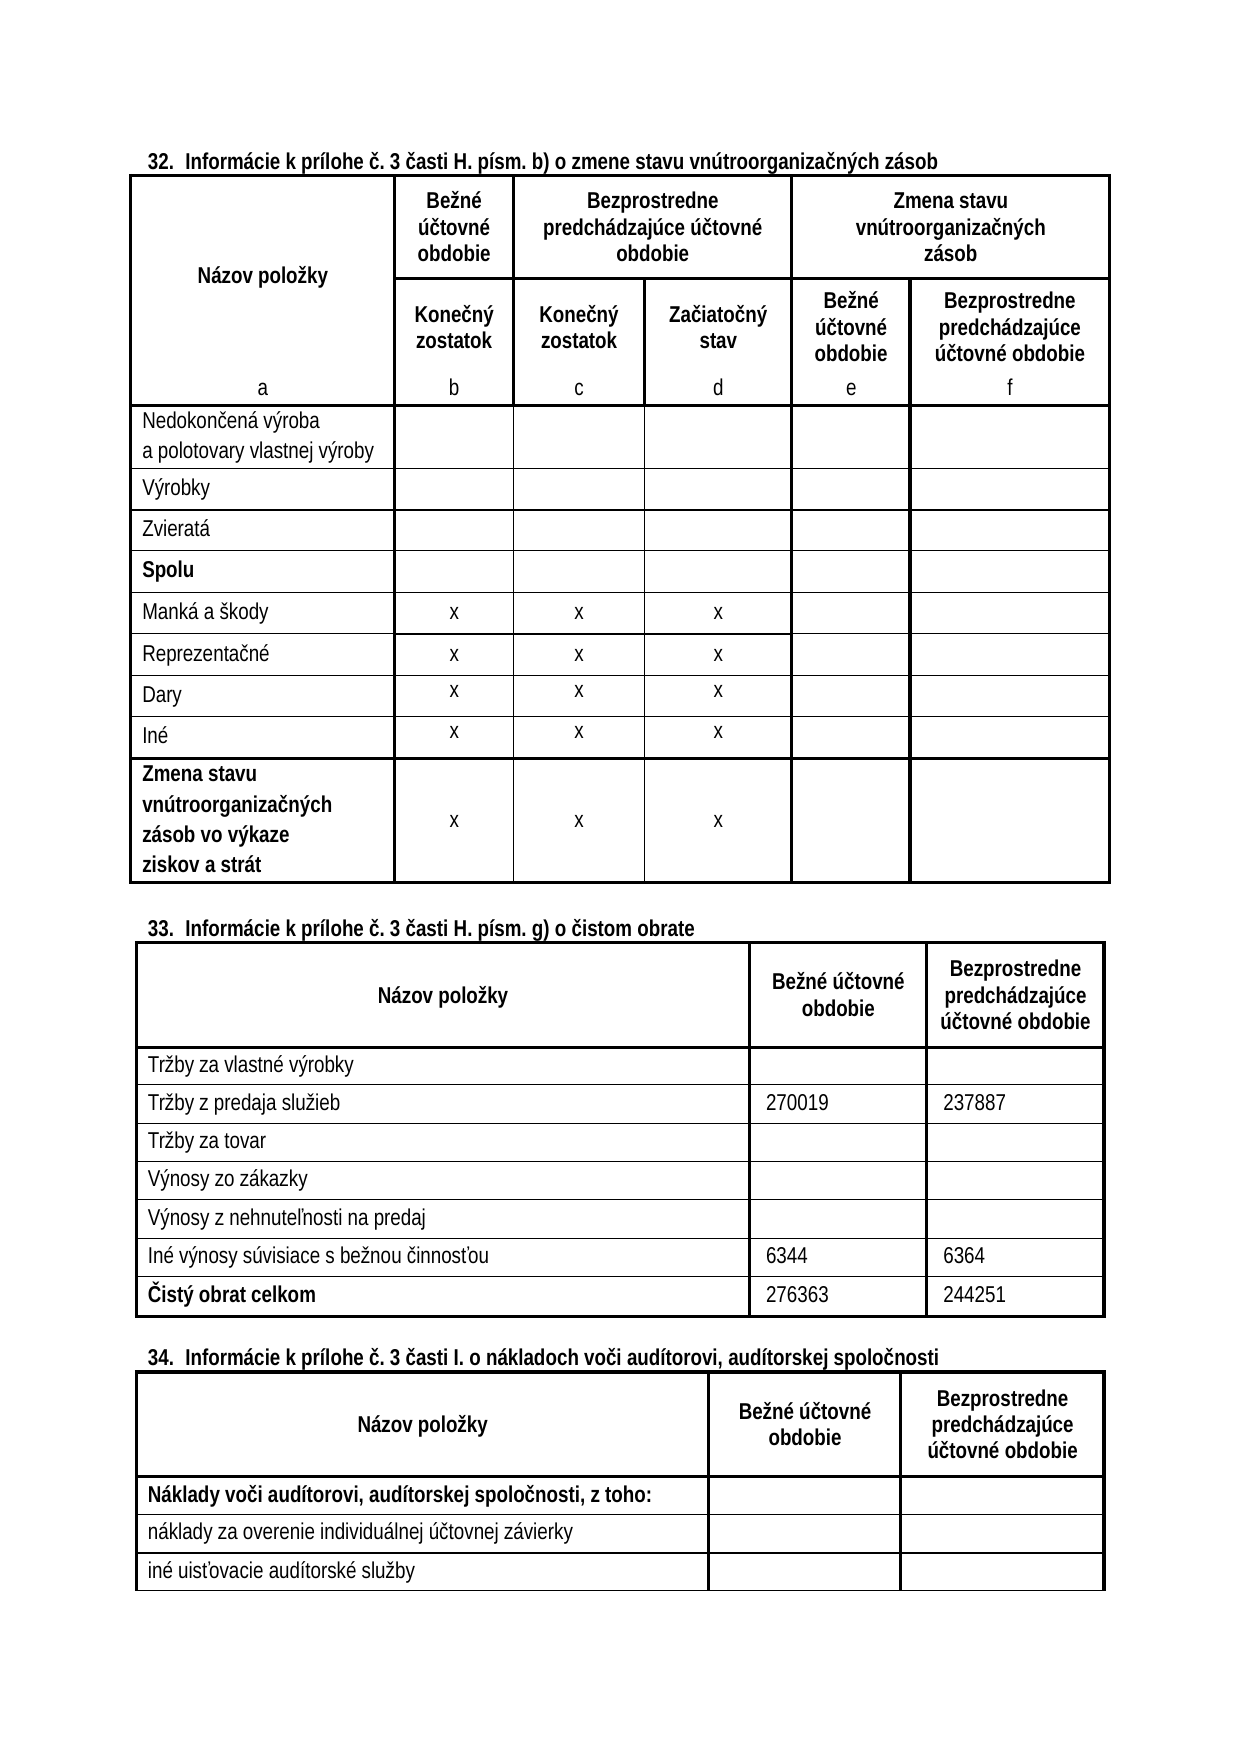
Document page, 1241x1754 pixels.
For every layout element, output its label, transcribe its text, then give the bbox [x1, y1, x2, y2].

table_cell [751, 1162, 925, 1199]
table_cell Výrobky [132, 469, 393, 509]
table_cell e [793, 374, 908, 404]
table_cell [912, 717, 1108, 757]
table_cell Manká a škody [132, 593, 393, 633]
table_cell f [912, 374, 1108, 404]
table_cell [396, 511, 513, 550]
table_header Názov položky [138, 1374, 707, 1475]
table_cell [710, 1478, 899, 1513]
table_cell [645, 469, 790, 509]
table_cell [514, 511, 644, 550]
table_cell x [645, 635, 790, 674]
table_cell [514, 551, 644, 592]
table_cell x [645, 593, 790, 633]
table_header Názov položky [132, 177, 393, 374]
table_cell [793, 593, 908, 633]
table_cell [902, 1478, 1102, 1513]
table_cell [902, 1515, 1102, 1552]
title Informácie k prílohe č. 3 časti H. písm. g) o čistom obrate [148, 914, 1093, 941]
table_cell [793, 760, 908, 881]
table_cell [751, 1200, 925, 1238]
table_cell Nedokončená výroba a polotovary vlastnej výroby [132, 407, 393, 468]
table_cell [928, 1049, 1102, 1084]
table_cell [793, 634, 908, 674]
table_cell [751, 1049, 925, 1084]
table_cell Dary [132, 676, 393, 716]
table_cell [912, 593, 1108, 633]
table_header Bežné účtovné obdobie [751, 944, 925, 1046]
table_cell [793, 407, 908, 468]
table_cell x [514, 635, 644, 674]
table_cell 237887 [928, 1085, 1102, 1122]
table_cell Zmena stavu vnútroorganizačných zásob vo výkaze ziskov a strát [132, 760, 393, 881]
table_cell [751, 1124, 925, 1161]
table_cell Zvieratá [132, 511, 393, 550]
table_cell Začiatočný stav [646, 280, 790, 374]
table_cell [645, 407, 790, 468]
table_cell x [396, 593, 513, 633]
table_cell Bežné účtovné obdobie [793, 280, 908, 374]
table_cell [514, 407, 644, 468]
table_cell [396, 469, 513, 509]
table_cell [793, 676, 908, 716]
table_cell Výnosy z nehnuteľnosti na predaj [138, 1200, 748, 1238]
table_header Názov položky [138, 944, 748, 1046]
table_cell [793, 511, 908, 550]
table_header Bezprostredne predchádzajúce účtovné obdobie [902, 1374, 1102, 1475]
table_cell Čistý obrat celkom [138, 1277, 748, 1314]
table_cell [514, 469, 644, 509]
table_cell [793, 717, 908, 757]
table_header Zmena stavu vnútroorganizačných zásob [793, 177, 1108, 277]
title Informácie k prílohe č. 3 časti H. písm. b) o zmene stavu vnútroorganizačných zásob [148, 148, 1093, 174]
table_cell [645, 511, 790, 550]
table_cell [928, 1124, 1102, 1161]
table_cell [396, 551, 513, 592]
table_cell x [396, 635, 513, 674]
table_cell [645, 551, 790, 592]
table_cell x [645, 717, 790, 757]
table_cell 6344 [751, 1239, 925, 1276]
table_cell b [396, 374, 512, 404]
table_cell [710, 1515, 899, 1552]
table_header Bežné účtovné obdobie [710, 1374, 899, 1475]
table_cell Iné [132, 717, 393, 757]
table_cell Bezprostredne predchádzajúce účtovné obdobie [912, 280, 1108, 374]
table_cell Spolu [132, 551, 393, 592]
table_cell Konečný zostatok [515, 280, 643, 374]
table_cell [912, 551, 1108, 592]
table_cell 270019 [751, 1085, 925, 1122]
table_cell x [645, 760, 790, 881]
table_cell x [396, 717, 513, 757]
table_cell [396, 407, 513, 468]
table_cell [912, 407, 1108, 468]
table_cell x [396, 676, 513, 716]
table_cell [793, 551, 908, 592]
table_header Bežné účtovné obdobie [396, 177, 512, 277]
table_cell x [514, 760, 644, 881]
table_cell iné uisťovacie audítorské služby [138, 1554, 707, 1590]
table_cell [912, 760, 1108, 881]
table_cell Konečný zostatok [396, 280, 512, 374]
table_cell Reprezentačné [132, 634, 393, 674]
table_cell x [514, 676, 644, 716]
table_cell Náklady voči audítorovi, audítorskej spoločnosti, z toho: [138, 1478, 707, 1513]
table_cell [902, 1554, 1102, 1590]
table_cell [912, 469, 1108, 509]
table_cell [928, 1162, 1102, 1199]
table_header Bezprostredne predchádzajúce účtovné obdobie [515, 177, 790, 277]
table_cell x [396, 760, 513, 881]
table_cell [912, 676, 1108, 716]
table_cell 244251 [928, 1277, 1102, 1314]
table_cell a [132, 374, 393, 404]
table_cell x [645, 676, 790, 716]
table_cell Iné výnosy súvisiace s bežnou činnosťou [138, 1239, 748, 1276]
table_header Bezprostredne predchádzajúce účtovné obdobie [928, 944, 1102, 1046]
table_cell [928, 1200, 1102, 1238]
table_cell Tržby za vlastné výrobky [138, 1049, 748, 1084]
title Informácie k prílohe č. 3 časti I. o nákladoch voči audítorovi, audítorskej spoločnosti [148, 1344, 1093, 1370]
table_cell Tržby za tovar [138, 1124, 748, 1161]
table_cell Tržby z predaja služieb [138, 1085, 748, 1122]
table_cell [912, 511, 1108, 550]
table_cell d [646, 374, 790, 404]
table_cell 6364 [928, 1239, 1102, 1276]
table_cell Výnosy zo zákazky [138, 1162, 748, 1199]
table_cell [912, 634, 1108, 674]
table_cell x [514, 717, 644, 757]
table_cell [710, 1554, 899, 1590]
table_cell náklady za overenie individuálnej účtovnej závierky [138, 1515, 707, 1552]
table_cell x [514, 593, 644, 633]
table_cell [793, 469, 908, 509]
table_cell c [515, 374, 643, 404]
table_cell 276363 [751, 1277, 925, 1314]
